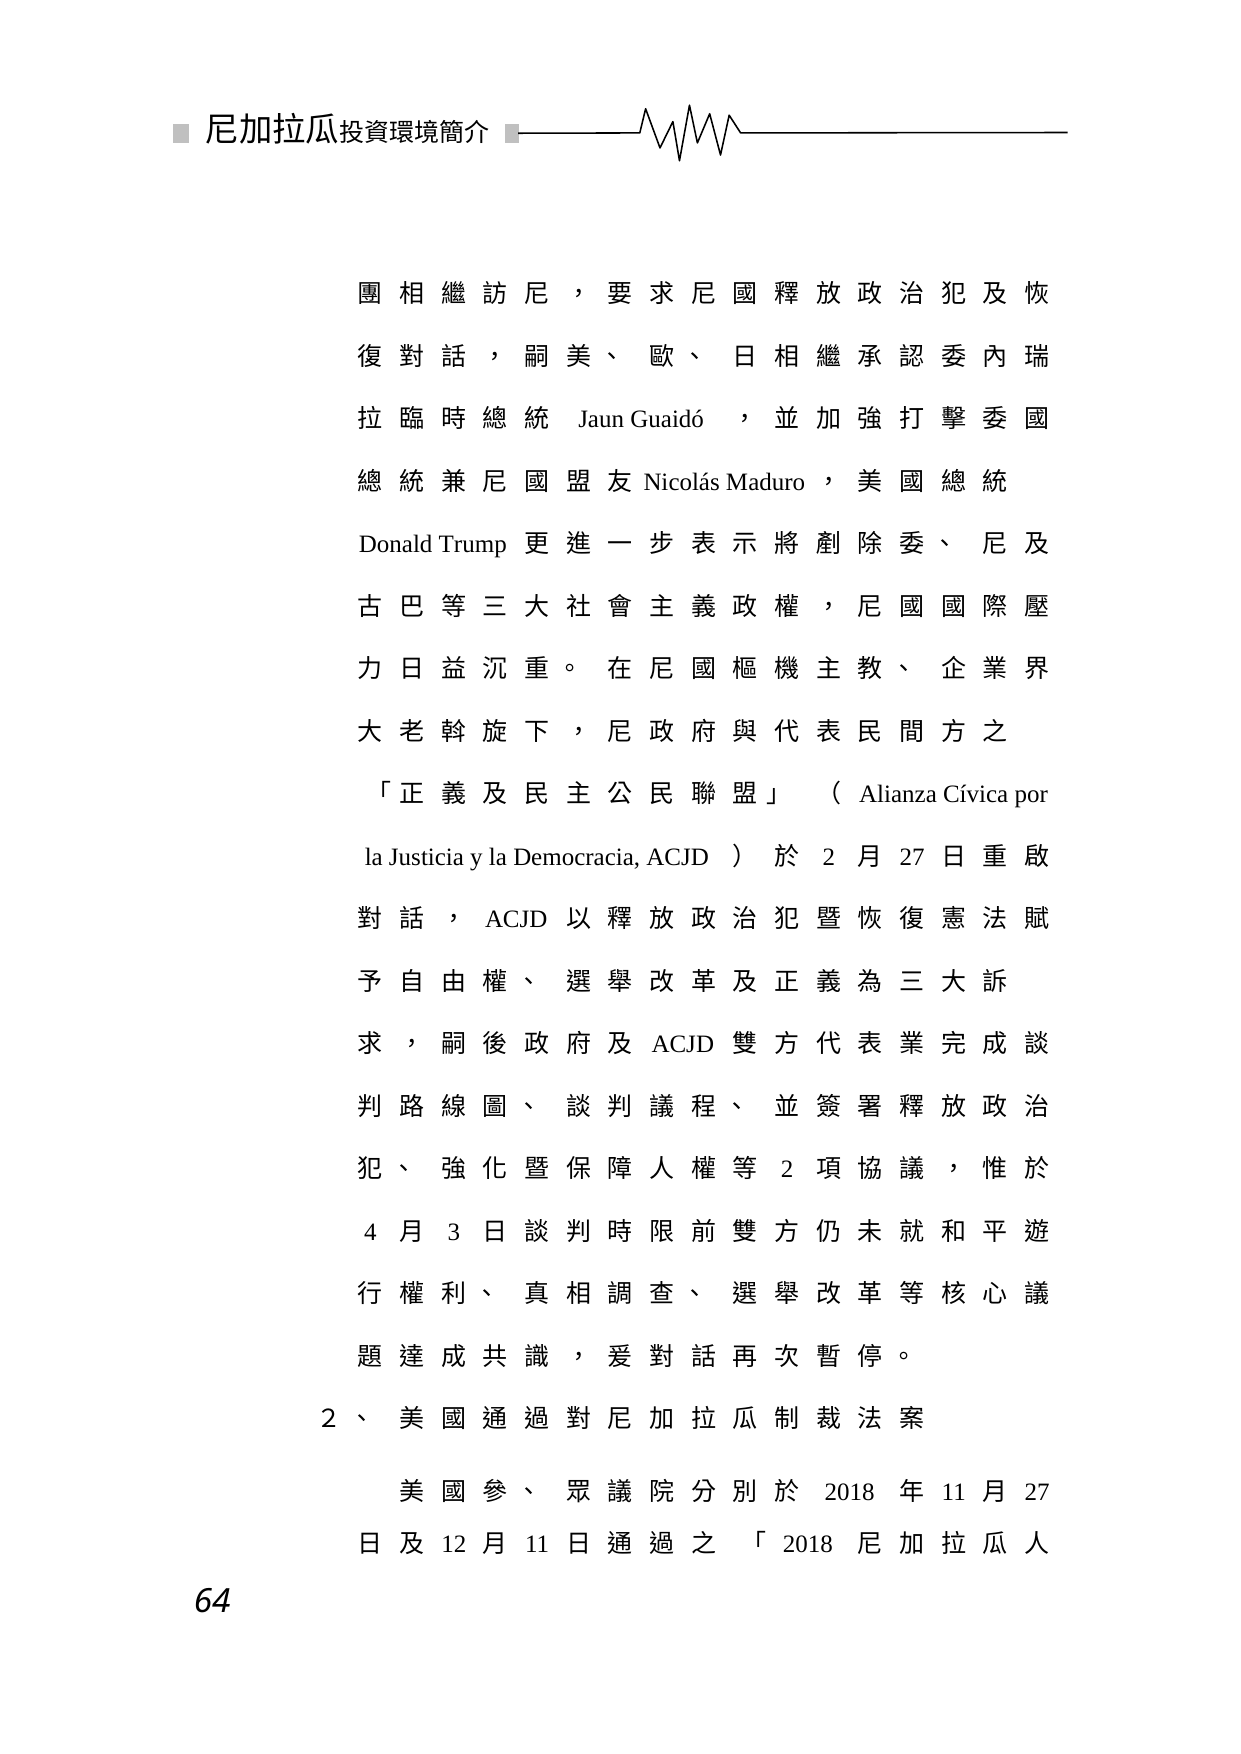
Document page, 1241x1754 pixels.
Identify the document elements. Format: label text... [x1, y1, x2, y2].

text 美國參、眾議院分別於2018年11月27日及12月11日通過之「2018尼加拉瓜人 [330, 1438, 1058, 1563]
text ２、美國通過對尼加拉瓜制裁法案 [281, 1375, 1058, 1438]
text 團相繼訪尼，要求尼國釋放政治犯及恢復對話，嗣美、歐、日相繼承認委內瑞拉臨時總統Jaun Guaidó，並加強打擊委國總統兼尼國盟友Nicolás Maduro，美國總統Donald Trump更進一步表示將剷除委、尼及古巴等三大社會主義政權，尼國國際壓力日益沉重。在尼國樞機主教、企業界大老斡旋下，尼政府與代表民間方之「正義及民主公民聯盟」（Alianza Cívica por la Justicia y la Democracia, ACJD）於2月27日重啟對話，ACJD以釋放政治犯暨恢復憲法賦予自由權、選舉改革及正義為三大訴求，嗣後政府及ACJD雙方代表業完成談判路線圖、談判議程、並簽署釋放政治犯、強化暨保障人權等2項協議，惟於4月3日談判時限前雙方仍未就和平遊行權利、真相調查、選舉改革等核心議題達成共識，爰對話再次暫停。 [330, 250, 1058, 1375]
